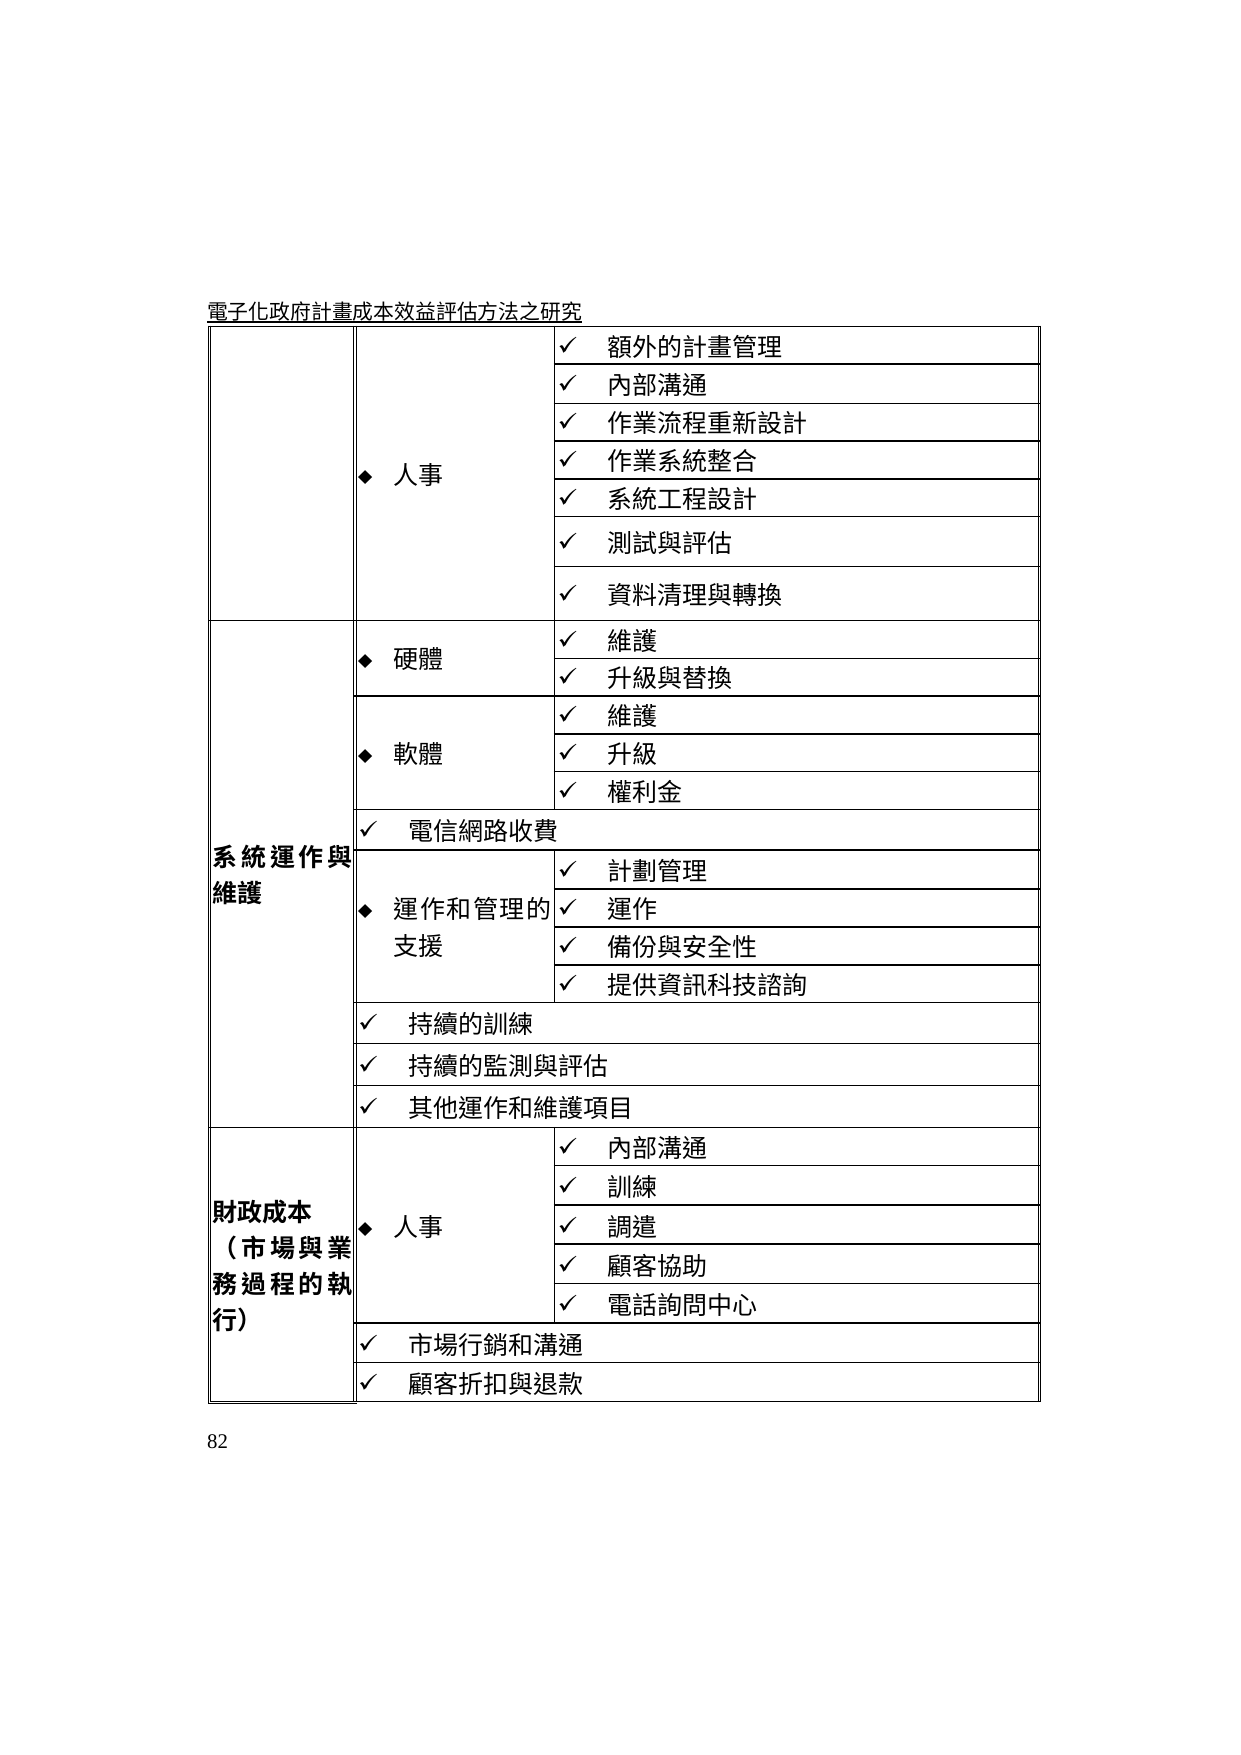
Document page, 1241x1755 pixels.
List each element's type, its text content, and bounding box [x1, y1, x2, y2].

table_cell 運作 [555, 890, 1038, 926]
table_cell 權利金 [555, 772, 1038, 809]
table_cell 升級與替換 [555, 659, 1038, 695]
table_cell 作業流程重新設計 [555, 404, 1038, 440]
table_cell 電話詢問中心 [555, 1284, 1038, 1322]
table_cell 市場行銷和溝通 [357, 1324, 1038, 1361]
table_cell 作業系統整合 [555, 442, 1038, 478]
table_cell 提供資訊科技諮詢 [555, 966, 1038, 1002]
table_cell 顧客協助 [555, 1245, 1038, 1283]
table_cell 維護 [555, 697, 1038, 733]
table_cell 維護 [555, 621, 1038, 657]
table_cell 測試與評估 [555, 517, 1038, 566]
table_cell [211, 327, 353, 619]
table_cell 計劃管理 [555, 851, 1038, 888]
table_cell 持續的監測與評估 [357, 1044, 1038, 1084]
table_cell 內部溝通 [555, 365, 1038, 402]
table_cell 內部溝通 [555, 1128, 1038, 1164]
table_cell 人事 [357, 327, 554, 619]
table_cell 升級 [555, 735, 1038, 771]
table_cell 運作和管理的支援 [357, 851, 554, 1002]
table_cell 財政成本 （市場與業務過程的執行） [211, 1128, 353, 1401]
table_cell 備份與安全性 [555, 928, 1038, 964]
table_cell 訓練 [555, 1166, 1038, 1204]
table_cell 人事 [357, 1128, 554, 1322]
table_cell 調遣 [555, 1206, 1038, 1243]
table_cell 額外的計畫管理 [555, 327, 1038, 363]
table_cell 其他運作和維護項目 [357, 1086, 1038, 1127]
table_cell 顧客折扣與退款 [357, 1363, 1038, 1401]
table_cell 硬體 [357, 621, 554, 695]
table_cell 資料清理與轉換 [555, 567, 1038, 619]
table_cell 電信網路收費 [357, 810, 1038, 849]
table_cell 系統工程設計 [555, 480, 1038, 516]
table_cell 系統運作與維護 [211, 621, 353, 1127]
table_cell 軟體 [357, 697, 554, 809]
table_cell 持續的訓練 [357, 1003, 1038, 1042]
